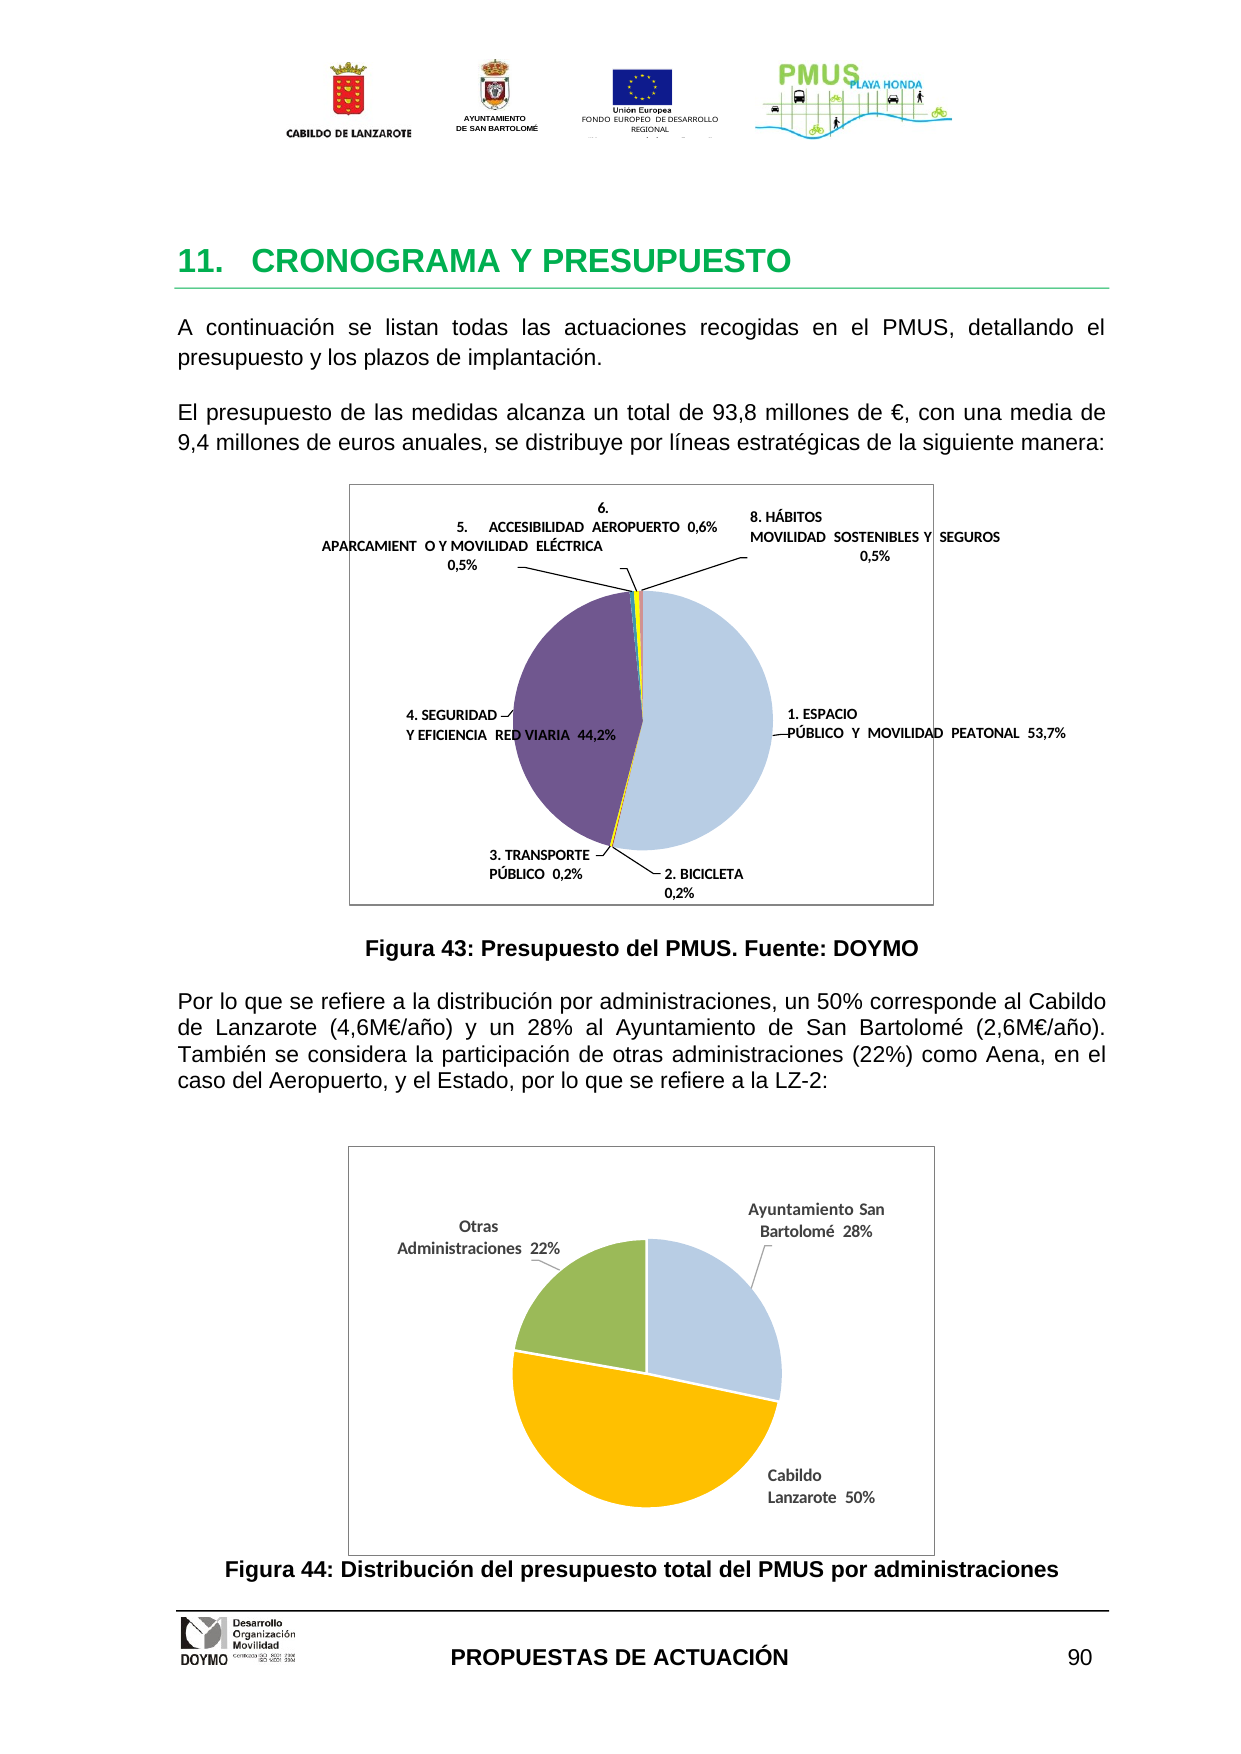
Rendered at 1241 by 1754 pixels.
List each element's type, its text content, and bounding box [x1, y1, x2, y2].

picture [286, 62, 412, 139]
text Figura 43: Presupuesto del PMUS. Fuente: DOYMO [169, 935, 1115, 961]
picture [754, 60, 953, 140]
text Por lo que se refiere a la distribución por administraciones, un 50% corresponde al Cabildo de Lanzarote (4,6M€/año) y un 28% al Ayuntamiento de San Bartolomé (2,6M€/año). También se considera la participación de otras administraciones (22%) como Aena, en el caso del Aeropuerto, y el Estado, por lo que se refiere a la LZ-2: [177, 988, 1107, 1093]
text Figura 44: Distribución del presupuesto total del PMUS por administraciones [154, 1143, 1129, 1583]
text El presupuesto de las medidas alcanza un total de 93,8 millones de €, con una media de 9,4 millones de euros anuales, se distribuye por líneas estratégicas de la siguiente manera: [177, 399, 1107, 456]
picture [180, 1617, 295, 1665]
picture [612, 68, 673, 114]
picture [477, 59, 512, 111]
subtitle CRONOGRAMA Y PRESUPUESTO [177, 241, 1146, 280]
text A continuación se listan todas las actuaciones recogidas en el PMUS, detallando el presupuesto y los plazos de implantación. [177, 314, 1106, 370]
